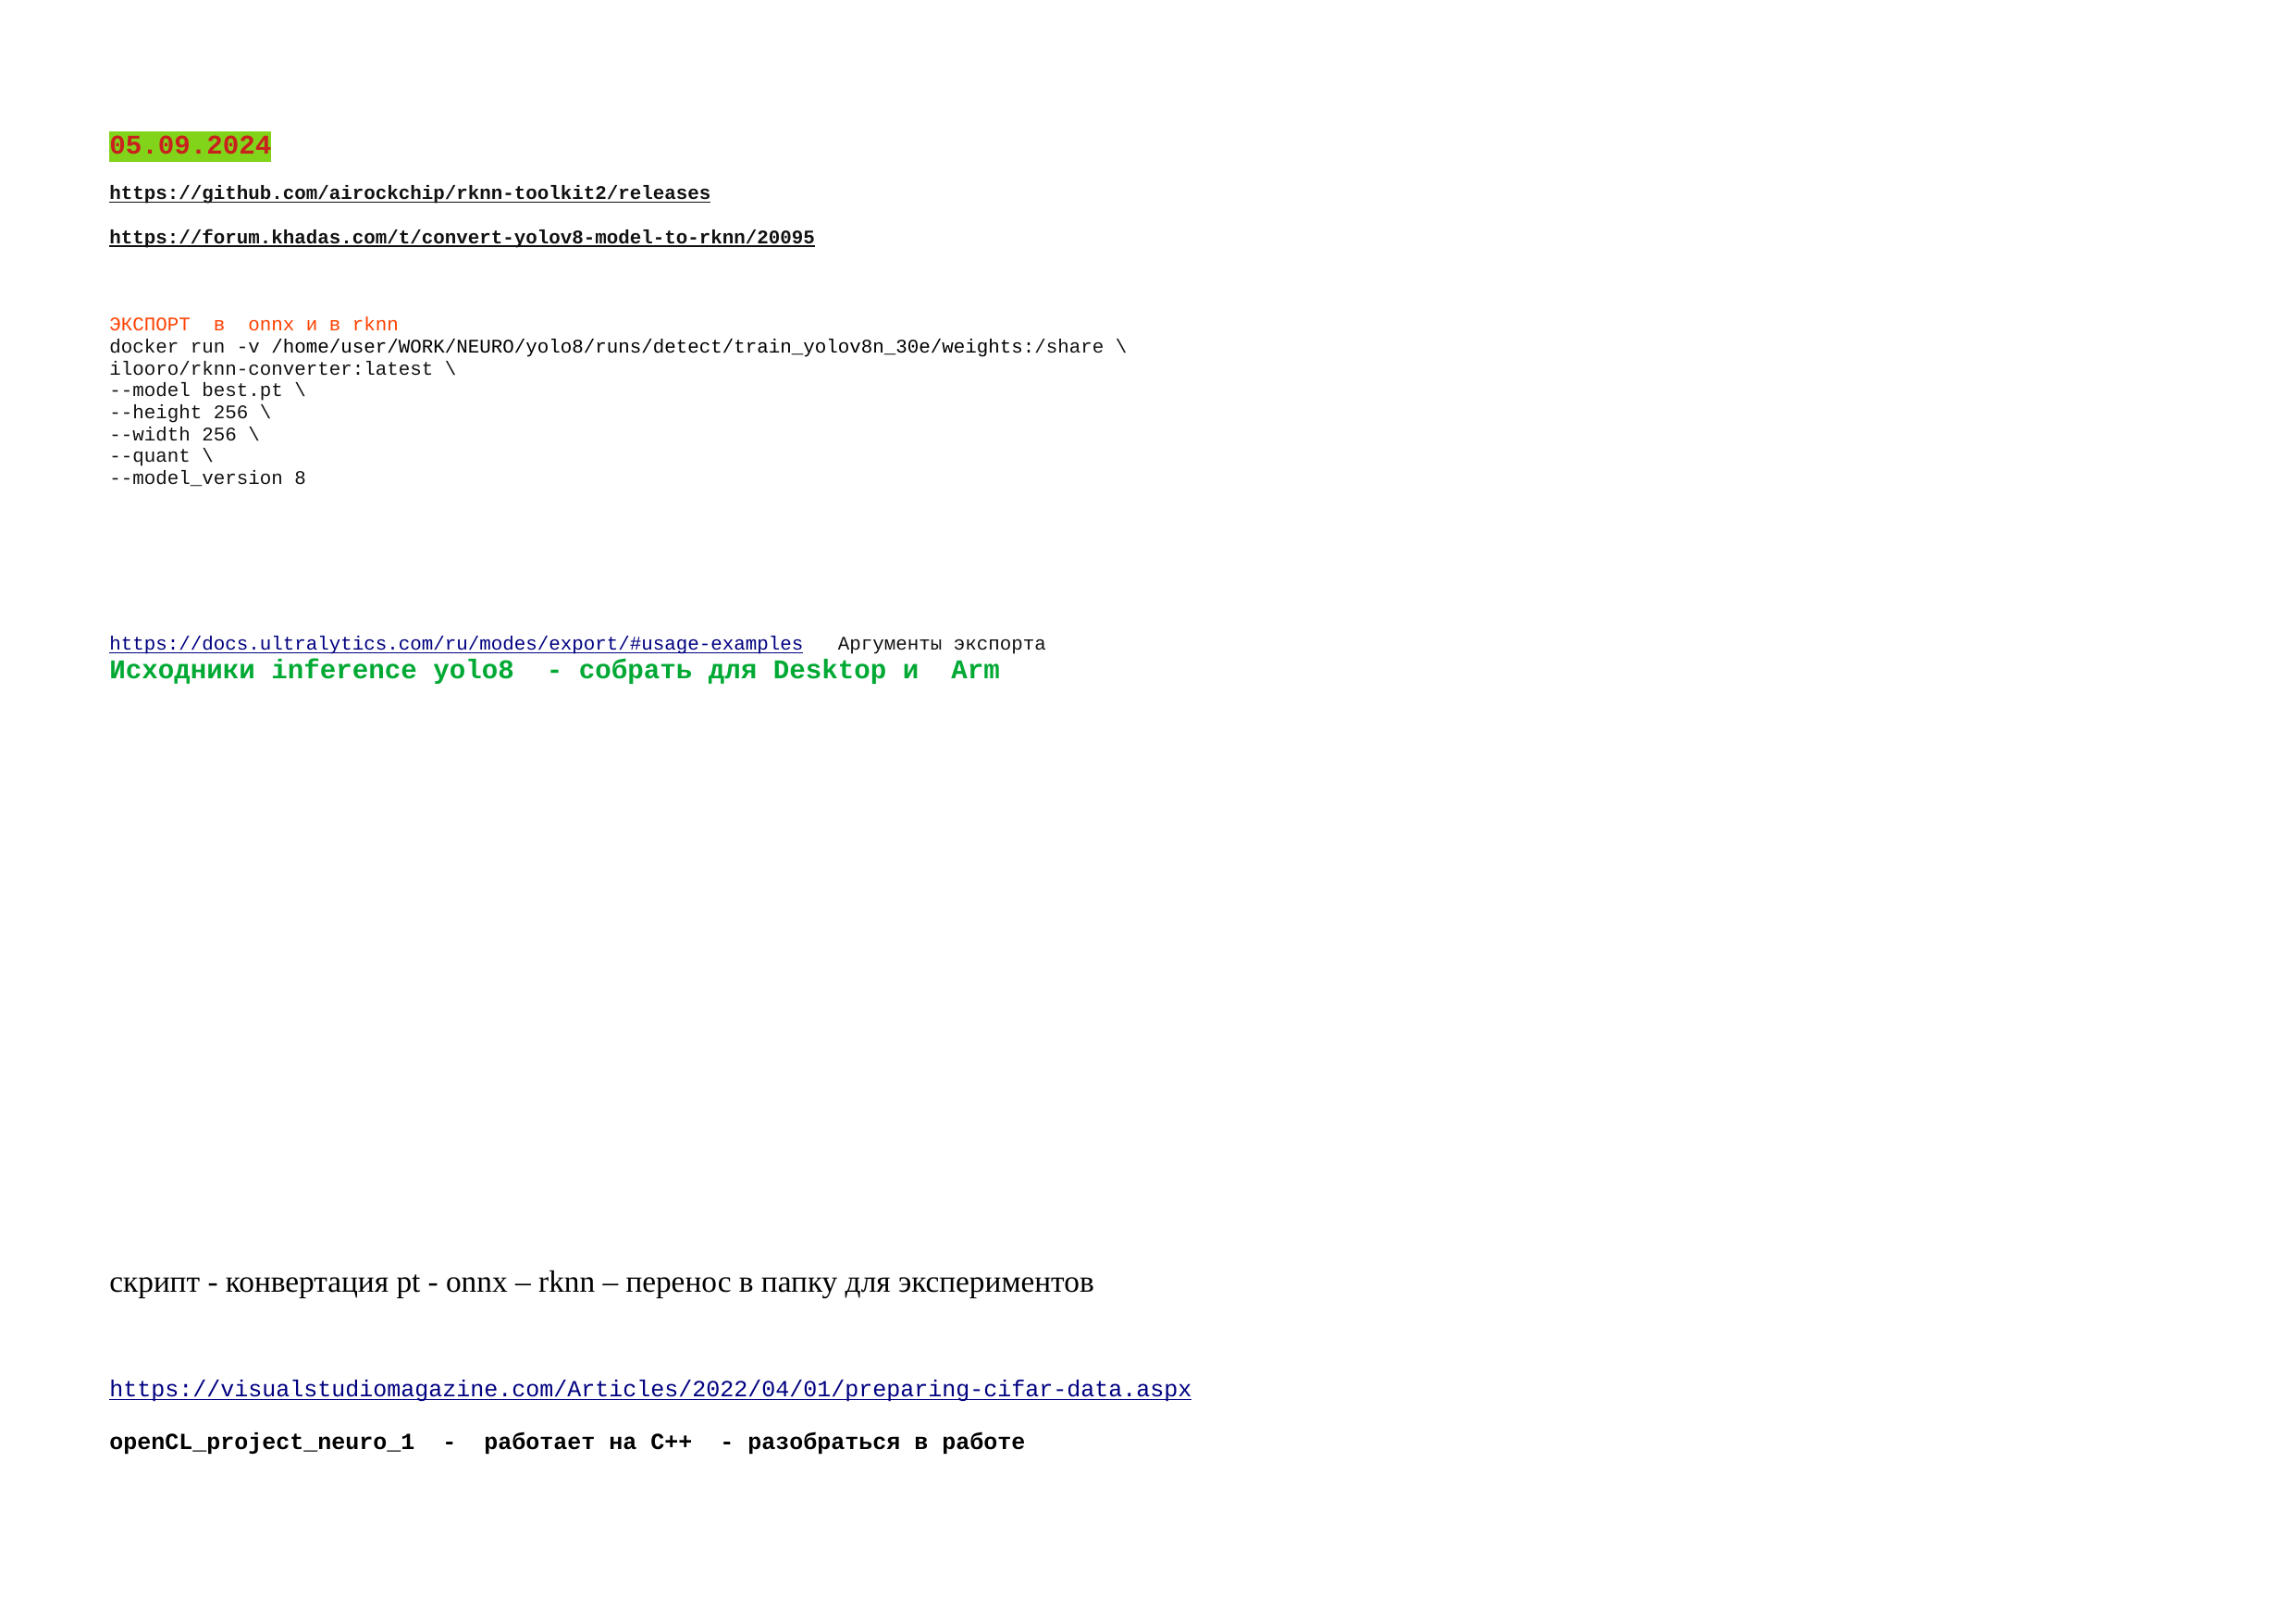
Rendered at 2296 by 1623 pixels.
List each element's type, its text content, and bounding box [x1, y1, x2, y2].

text --quant \ [109, 446, 2186, 468]
text openCL_project_neuro_1 - работает на C++ - разобраться в работе [109, 1430, 2186, 1456]
text --height 256 \ [109, 403, 2186, 424]
text ilooro/rknn-converter:latest \ [109, 359, 2186, 380]
text ЭКСПОРТ в onnx и в rknn [109, 315, 2186, 337]
text 05.09.2024 [109, 131, 2186, 162]
text --model best.pt \ [109, 380, 2186, 403]
text https://forum.khadas.com/t/convert-yolov8-model-to-rknn/20095 [109, 228, 2186, 249]
text https://visualstudiomagazine.com/Articles/2022/04/01/preparing-cifar-data.aspx [109, 1377, 2186, 1404]
text --model_version 8 [109, 468, 2186, 489]
text Исходники inference yolo8 - собрать для Desktop и Arm [109, 656, 2186, 687]
text https://docs.ultralytics.com/ru/modes/export/#usage-examples Аргументы экспорта [109, 634, 2186, 656]
text https://github.com/airockchip/rknn-toolkit2/releases [109, 183, 2186, 205]
text docker run -v /home/user/WORK/NEURO/yolo8/runs/detect/train_yolov8n_30e/weights:/share \ [109, 337, 2186, 359]
text скрипт - конвертация pt - onnx – rknn – перенос в папку для экспериментов [109, 1263, 2186, 1298]
text --width 256 \ [109, 424, 2186, 446]
